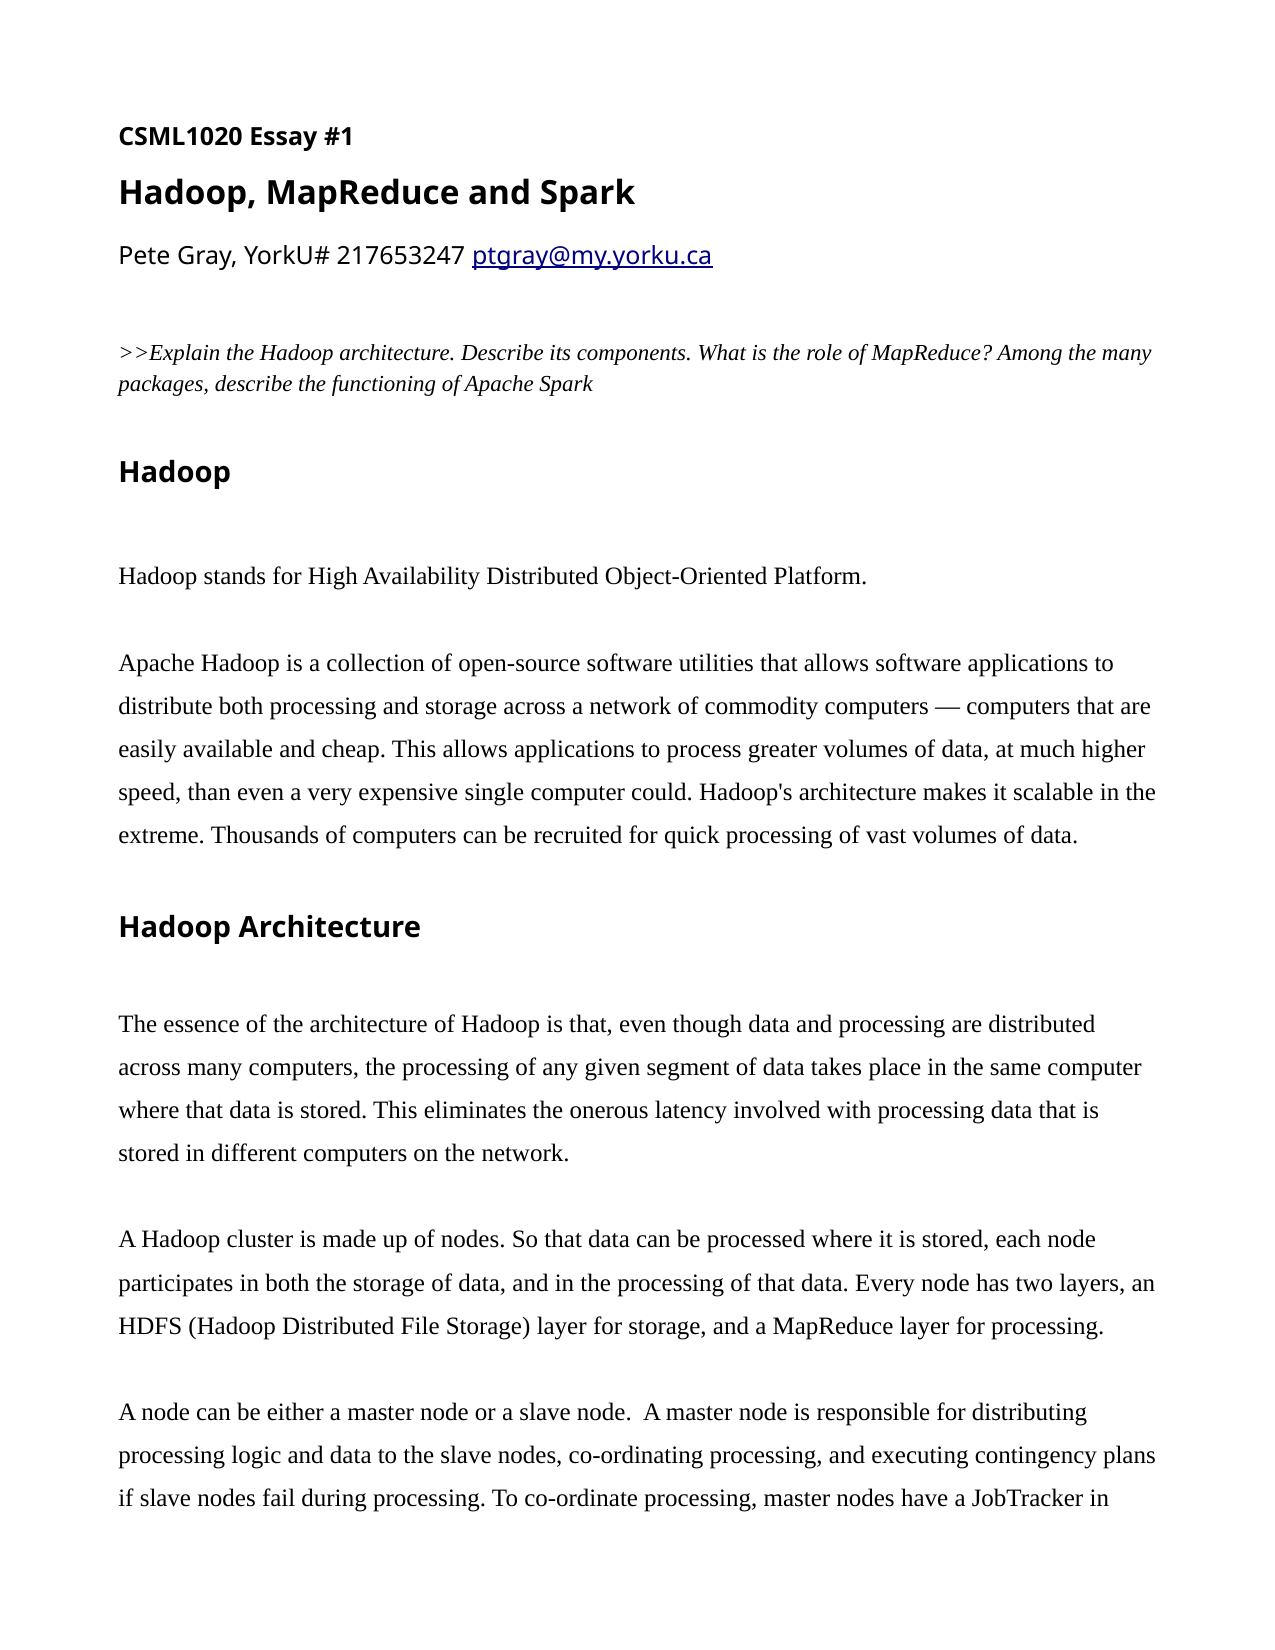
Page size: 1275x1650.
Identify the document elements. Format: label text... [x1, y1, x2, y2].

text A Hadoop cluster is made up of nodes. So that data can be processed where it is stored, each node participates in both the storage of data, and in the processing of that data. Every node has two layers, an HDFS (Hadoop Distributed File Storage) layer for storage, and a MapReduce layer for processing. [118, 1224, 1157, 1339]
text Hadoop, MapReduce and Spark [118, 169, 1157, 214]
text CSML1020 Essay #1 [118, 118, 1157, 152]
text Hadoop stands for High Availability Distributed Object-Oriented Platform. [118, 561, 1157, 590]
text Apache Hadoop is a collection of open-source software utilities that allows software applications to distribute both processing and storage across a network of commodity computers — computers that are easily available and cheap. This allows applications to process greater volumes of data, at much higher speed, than even a very expensive single computer could. Hadoop's architecture makes it scalable in the extreme. Thousands of computers can be recruited for quick processing of vast volumes of data. [118, 648, 1157, 849]
text Pete Gray, YorkU# 217653247 ptgray@my.yorku.ca [118, 237, 1157, 271]
text A node can be either a master node or a slave node. A master node is responsible for distributing processing logic and data to the slave nodes, co-ordinating processing, and executing contingency plans if slave nodes fail during processing. To co-ordinate processing, master nodes have a JobTracker in [118, 1397, 1157, 1512]
text Hadoop Architecture [118, 906, 1157, 946]
text >>Explain the Hadoop architecture. Describe its components. What is the role of MapReduce? Among the many packages, describe the functioning of Apache Spark [118, 339, 1157, 396]
text Hadoop [118, 451, 1157, 491]
text The essence of the architecture of Hadoop is that, even though data and processing are distributed across many computers, the processing of any given segment of data takes place in the same computer where that data is stored. This eliminates the onerous latency involved with processing data that is stored in different computers on the network. [118, 1009, 1157, 1167]
